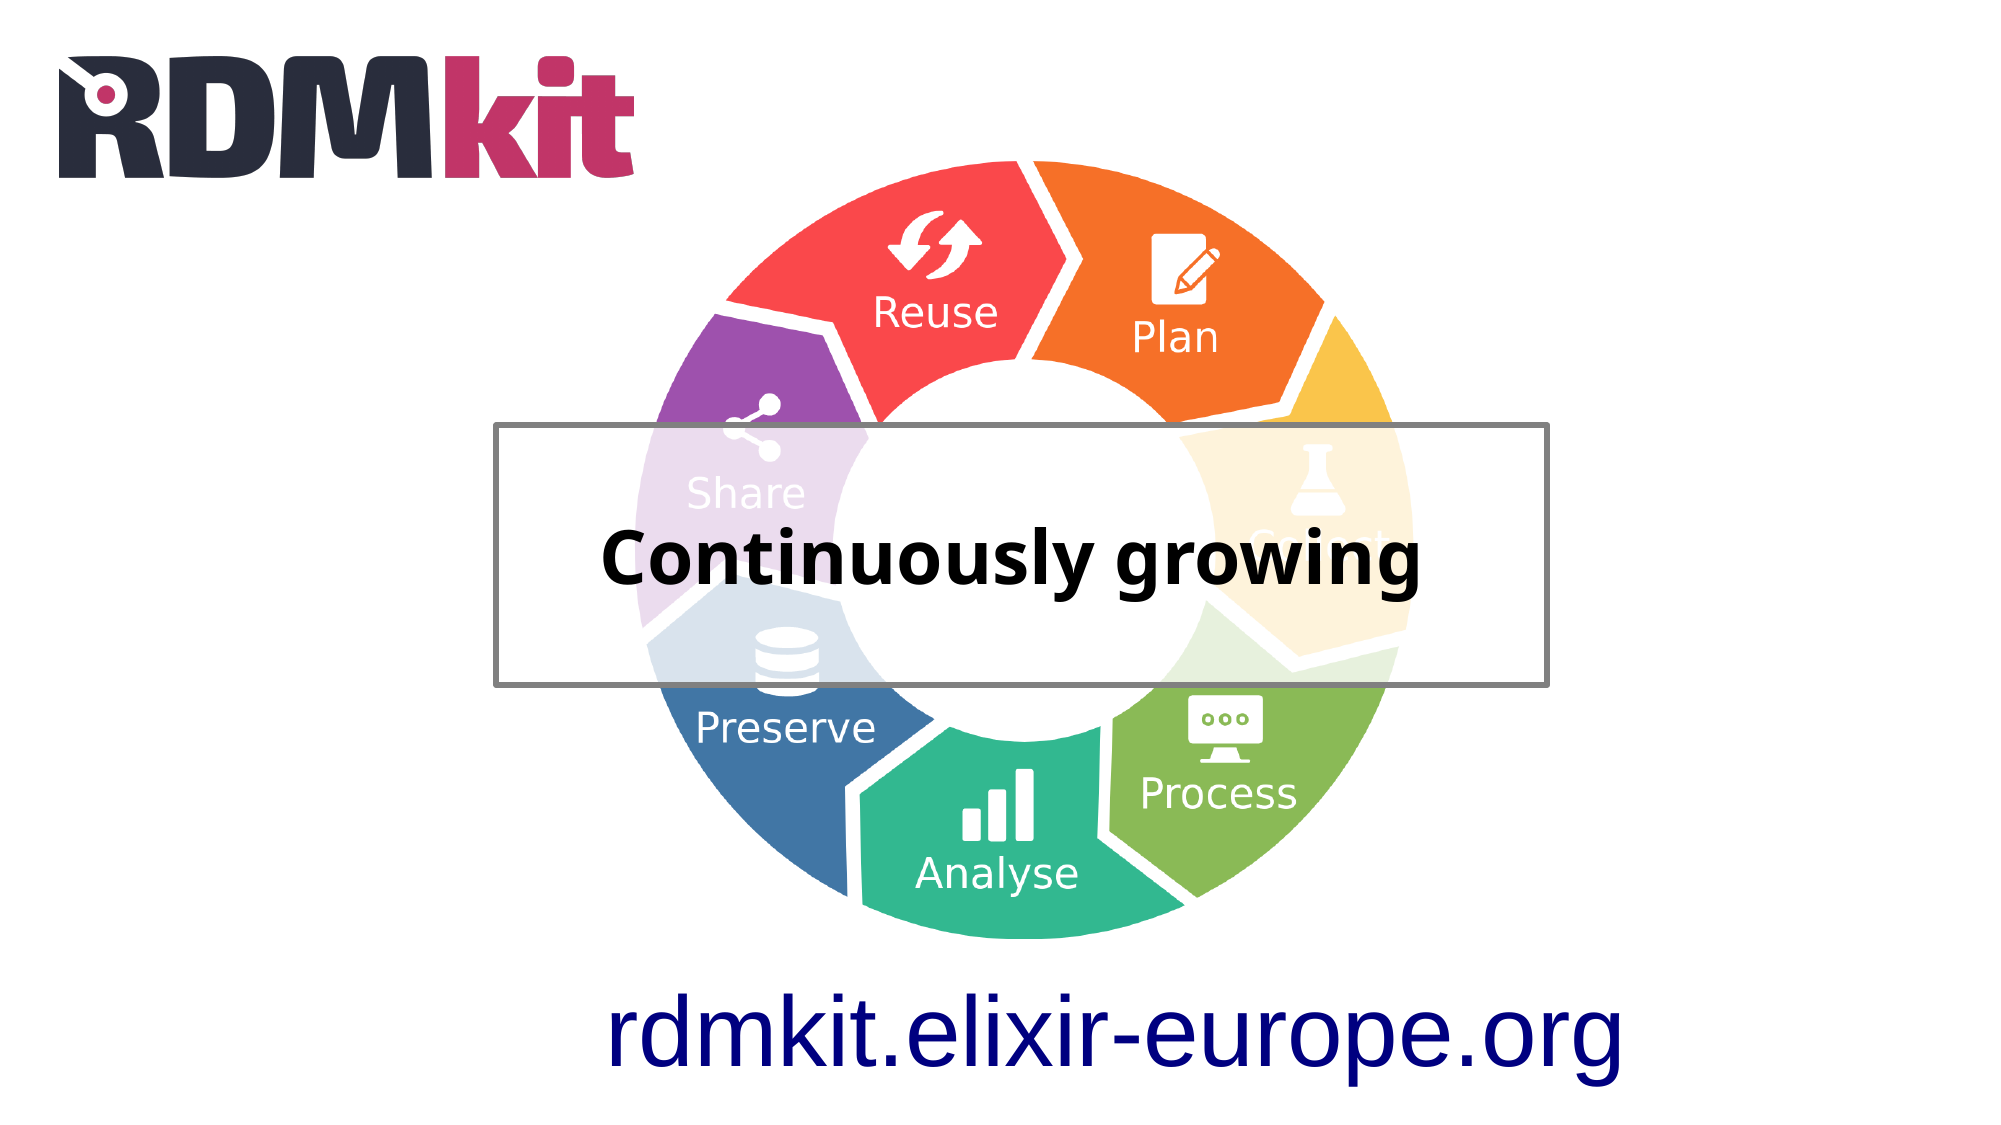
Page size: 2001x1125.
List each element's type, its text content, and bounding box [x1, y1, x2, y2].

picture [59, 56, 1418, 425]
text_box Continuously growing [496, 425, 1548, 686]
text_box rdmkit.elixir-europe.org [590, 968, 1642, 1096]
picture [625, 686, 1418, 939]
